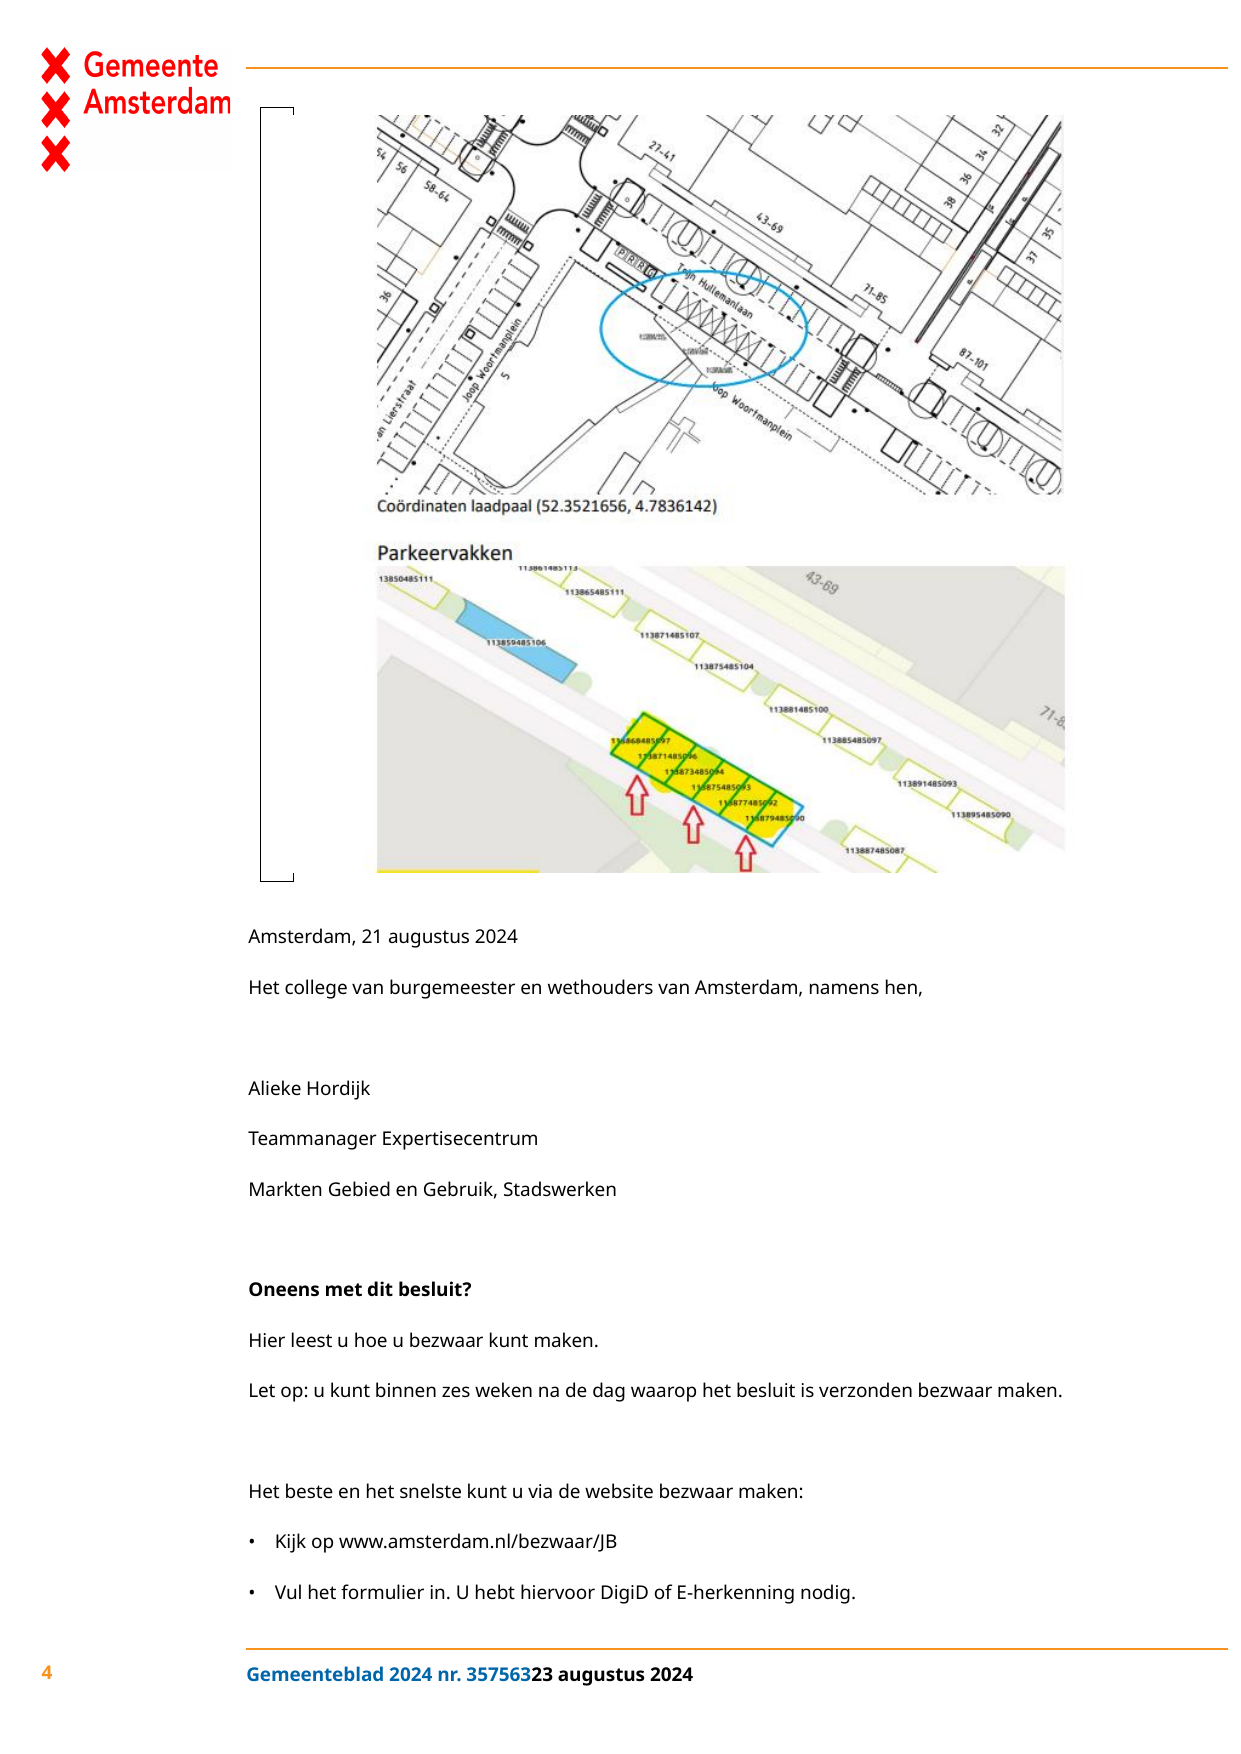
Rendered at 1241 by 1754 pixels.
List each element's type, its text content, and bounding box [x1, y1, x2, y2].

text Teammanager Expertisecentrum [248, 1125, 1152, 1151]
text Oneens met dit besluit? [248, 1277, 1152, 1302]
text Het beste en het snelste kunt u via de website bezwaar maken: [248, 1478, 1152, 1504]
picture [268, 115, 1173, 873]
text Amsterdam, 21 augustus 2024 [248, 924, 1152, 949]
text Alieke Hordijk [248, 1075, 1152, 1101]
text Markten Gebied en Gebruik, Stadswerken [248, 1176, 1152, 1201]
picture [41, 47, 231, 172]
text • Vul het formulier in. U hebt hiervoor DigiD of E-herkenning nodig. [248, 1579, 1152, 1605]
text Het college van burgemeester en wethouders van Amsterdam, namens hen, [248, 974, 1152, 1000]
text • Kijk op www.amsterdam.nl/bezwaar/JB [248, 1529, 1152, 1554]
text Hier leest u hoe u bezwaar kunt maken. [248, 1327, 1152, 1353]
text Let op: u kunt binnen zes weken na de dag waarop het besluit is verzonden bezwaar maken. [248, 1377, 1152, 1403]
